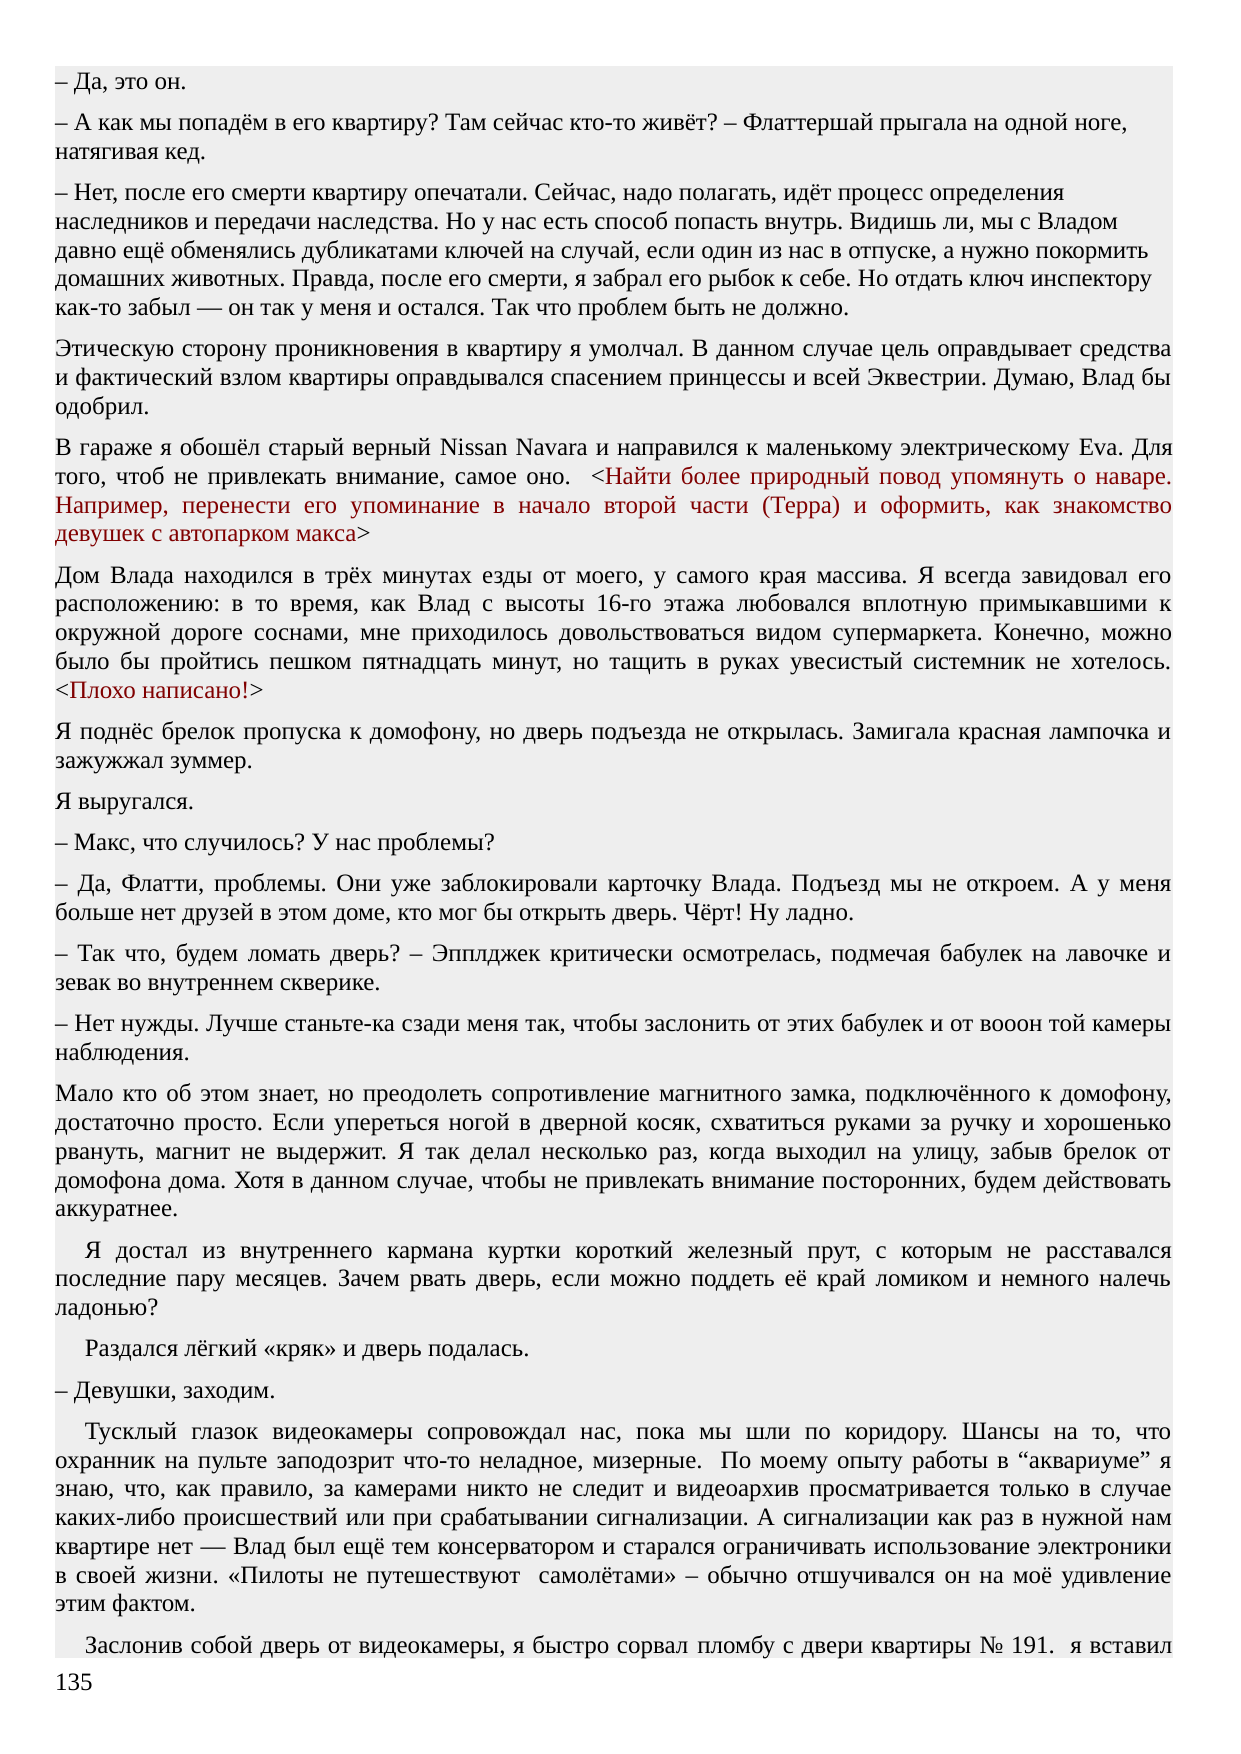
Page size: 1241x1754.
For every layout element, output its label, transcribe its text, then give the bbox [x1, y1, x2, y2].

text Я достал из внутреннего кармана куртки короткий железный прут, с которым не расставался последние пару месяцев. Зачем рвать дверь, если можно поддеть её край ломиком и немного налечь ладонью? [55, 1235, 1173, 1321]
text – Девушки, заходим. [55, 1375, 1173, 1403]
text Тусклый глазок видеокамеры сопровождал нас, пока мы шли по коридору. Шансы на то, что охранник на пульте заподозрит что-то неладное, мизерные. По моему опыту работы в “аквариуме” я знаю, что, как правило, за камерами никто не следит и видеоархив просматривается только в случае каких-либо происшествий или при срабатывании сигнализации. А сигнализации как раз в нужной нам квартире нет — Влад был ещё тем консерватором и старался ограничивать использование электроники в своей жизни. «Пилоты не путешествуют самолётами» – обычно отшучивался он на моё удивление этим фактом. [55, 1416, 1173, 1617]
text Я выругался. [55, 786, 1173, 815]
text – Нет, после его смерти квартиру опечатали. Сейчас, надо полагать, идёт процесс определения наследников и передачи наследства. Но у нас есть способ попасть внутрь. Видишь ли, мы с Владом давно ещё обменялись дубликатами ключей на случай, если один из нас в отпуске, а нужно покормить домашних животных. Правда, после его смерти, я забрал его рыбок к себе. Но отдать ключ инспектору как-то забыл — он так у меня и остался. Так что проблем быть не должно. [55, 177, 1173, 321]
text – Да, это он. [55, 66, 1173, 95]
text В гараже я обошёл старый верный Nissan Navara и направился к маленькому электрическому Eva. Для того, чтоб не привлекать внимание, самое оно. <Найти более природный повод упомянуть о наваре. Например, перенести его упоминание в начало второй части (Терра) и оформить, как знакомство девушек с автопарком макса> [55, 432, 1173, 547]
text – Макс, что случилось? У нас проблемы? [55, 827, 1173, 856]
text – Да, Флатти, проблемы. Они уже заблокировали карточку Влада. Подъезд мы не откроем. А у меня больше нет друзей в этом доме, кто мог бы открыть дверь. Чёрт! Ну ладно. [55, 868, 1173, 926]
list Мало кто об этом знает, но преодолеть сопротивление магнитного замка, подключённого к домофону, достаточно просто. Если упереться ногой в дверной косяк, схватиться руками за ручку и хорошенько рвануть, магнит не выдержит. Я так делал несколько раз, когда выходил на улицу, забыв брелок от домофона дома. Хотя в данном случае, чтобы не привлекать внимание посторонних, будем действовать аккуратнее. [55, 1078, 1173, 1222]
text Я поднёс брелок пропуска к домофону, но дверь подъезда не открылась. Замигала красная лампочка и зажужжал зуммер. [55, 716, 1173, 773]
text – Так что, будем ломать дверь? – Эпплджек критически осмотрелась, подмечая бабулек на лавочке и зевак во внутреннем скверике. [55, 938, 1173, 996]
text Дом Влада находился в трёх минутах езды от моего, у самого края массива. Я всегда завидовал его расположению: в то время, как Влад с высоты 16-го этажа любовался вплотную примыкавшими к окружной дороге соснами, мне приходилось довольствоваться видом супермаркета. Конечно, можно было бы пройтись пешком пятнадцать минут, но тащить в руках увесистый системник не хотелось. <Плохо написано!> [55, 560, 1173, 703]
text – А как мы попадём в его квартиру? Там сейчас кто-то живёт? – Флаттершай прыгала на одной ноге, натягивая кед. [55, 107, 1173, 165]
text – Нет нужды. Лучше станьте-ка сзади меня так, чтобы заслонить от этих бабулек и от вооон той камеры наблюдения. [55, 1008, 1173, 1066]
text Этическую сторону проникновения в квартиру я умолчал. В данном случае цель оправдывает средства и фактический взлом квартиры оправдывался спасением принцессы и всей Эквестрии. Думаю, Влад бы одобрил. [55, 333, 1173, 420]
text Раздался лёгкий «кряк» и дверь подалась. [55, 1333, 1173, 1362]
text Заслонив собой дверь от видеокамеры, я быстро сорвал пломбу с двери квартиры № 191. я вставил [55, 1630, 1173, 1658]
